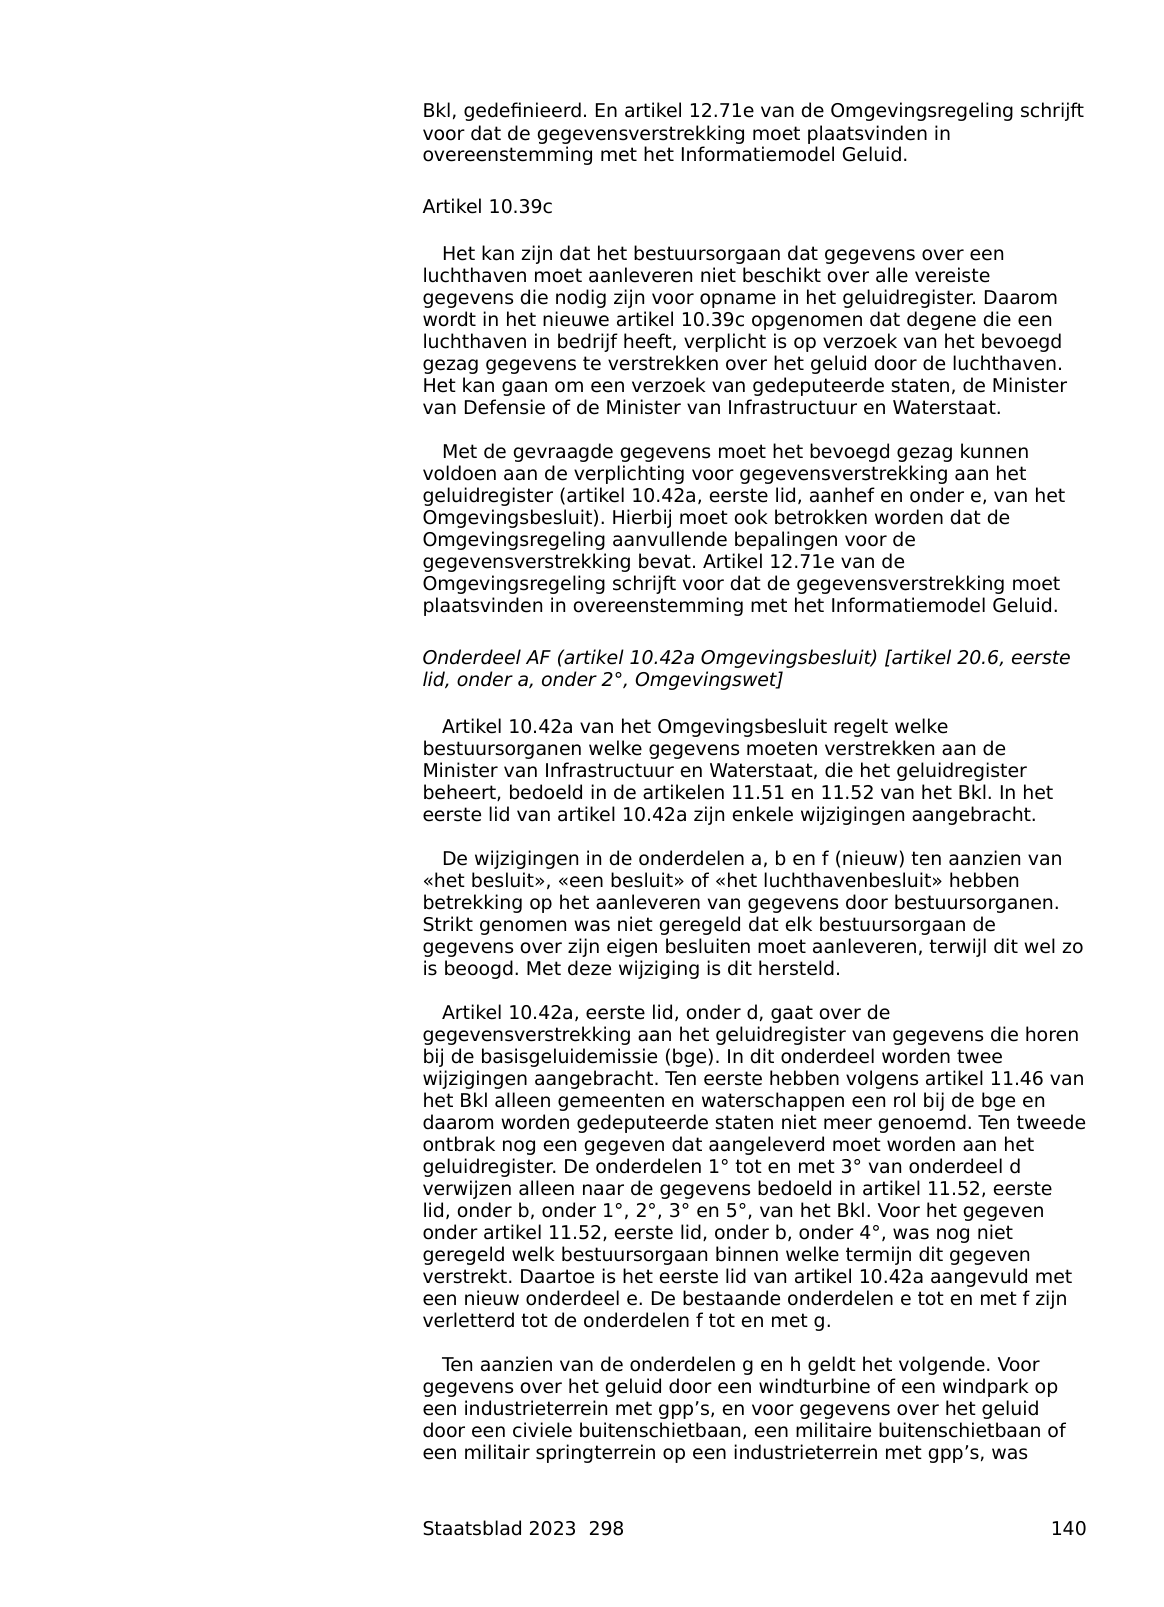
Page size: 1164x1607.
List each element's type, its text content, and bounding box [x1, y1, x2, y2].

text Bkl, gedefinieerd. En artikel 12.71e van de Omgevingsregeling schrijft voor dat de gegevensverstrekking moet plaatsvinden in overeenstemming met het Informatiemodel Geluid. [422, 100, 1087, 166]
text Artikel 10.42a van het Omgevingsbesluit regelt welke bestuursorganen welke gegevens moeten verstrekken aan de Minister van Infrastructuur en Waterstaat, die het geluidregister beheert, bedoeld in de artikelen 11.51 en 11.52 van het Bkl. In het eerste lid van artikel 10.42a zijn enkele wijzigingen aangebracht. [422, 716, 1087, 826]
text Met de gevraagde gegevens moet het bevoegd gezag kunnen voldoen aan de verplichting voor gegevensverstrekking aan het geluidregister (artikel 10.42a, eerste lid, aanhef en onder e, van het Omgevingsbesluit). Hierbij moet ook betrokken worden dat de Omgevingsregeling aanvullende bepalingen voor de gegevensverstrekking bevat. Artikel 12.71e van de Omgevingsregeling schrijft voor dat de gegevensverstrekking moet plaatsvinden in overeenstemming met het Informatiemodel Geluid. [422, 441, 1087, 617]
text Artikel 10.42a, eerste lid, onder d, gaat over de gegevensverstrekking aan het geluidregister van gegevens die horen bij de basisgeluidemissie (bge). In dit onderdeel worden twee wijzigingen aangebracht. Ten eerste hebben volgens artikel 11.46 van het Bkl alleen gemeenten en waterschappen een rol bij de bge en daarom worden gedeputeerde staten niet meer genoemd. Ten tweede ontbrak nog een gegeven dat aangeleverd moet worden aan het geluidregister. De onderdelen 1° tot en met 3° van onderdeel d verwijzen alleen naar de gegevens bedoeld in artikel 11.52, eerste lid, onder b, onder 1°, 2°, 3° en 5°, van het Bkl. Voor het gegeven onder artikel 11.52, eerste lid, onder b, onder 4°, was nog niet geregeld welk bestuursorgaan binnen welke termijn dit gegeven verstrekt. Daartoe is het eerste lid van artikel 10.42a aangevuld met een nieuw onderdeel e. De bestaande onderdelen e tot en met f zijn verletterd tot de onderdelen f tot en met g. [422, 1002, 1087, 1332]
text Het kan zijn dat het bestuursorgaan dat gegevens over een luchthaven moet aanleveren niet beschikt over alle vereiste gegevens die nodig zijn voor opname in het geluidregister. Daarom wordt in het nieuwe artikel 10.39c opgenomen dat degene die een luchthaven in bedrijf heeft, verplicht is op verzoek van het bevoegd gezag gegevens te verstrekken over het geluid door de luchthaven. Het kan gaan om een verzoek van gedeputeerde staten, de Minister van Defensie of de Minister van Infrastructuur en Waterstaat. [422, 243, 1087, 419]
subtitle Onderdeel AF (artikel 10.42a Omgevingsbesluit) [artikel 20.6, eerste lid, onder a, onder 2°, Omgevingswet] [422, 647, 1087, 691]
text Ten aanzien van de onderdelen g en h geldt het volgende. Voor gegevens over het geluid door een windturbine of een windpark op een industrieterrein met gpp’s, en voor gegevens over het geluid door een civiele buitenschietbaan, een militaire buitenschietbaan of een militair springterrein op een industrieterrein met gpp’s, was [422, 1354, 1087, 1464]
subtitle Artikel 10.39c [422, 196, 1087, 218]
text De wijzigingen in de onderdelen a, b en f (nieuw) ten aanzien van «het besluit», «een besluit» of «het luchthavenbesluit» hebben betrekking op het aanleveren van gegevens door bestuursorganen. Strikt genomen was niet geregeld dat elk bestuursorgaan de gegevens over zijn eigen besluiten moet aanleveren, terwijl dit wel zo is beoogd. Met deze wijziging is dit hersteld. [422, 848, 1087, 980]
